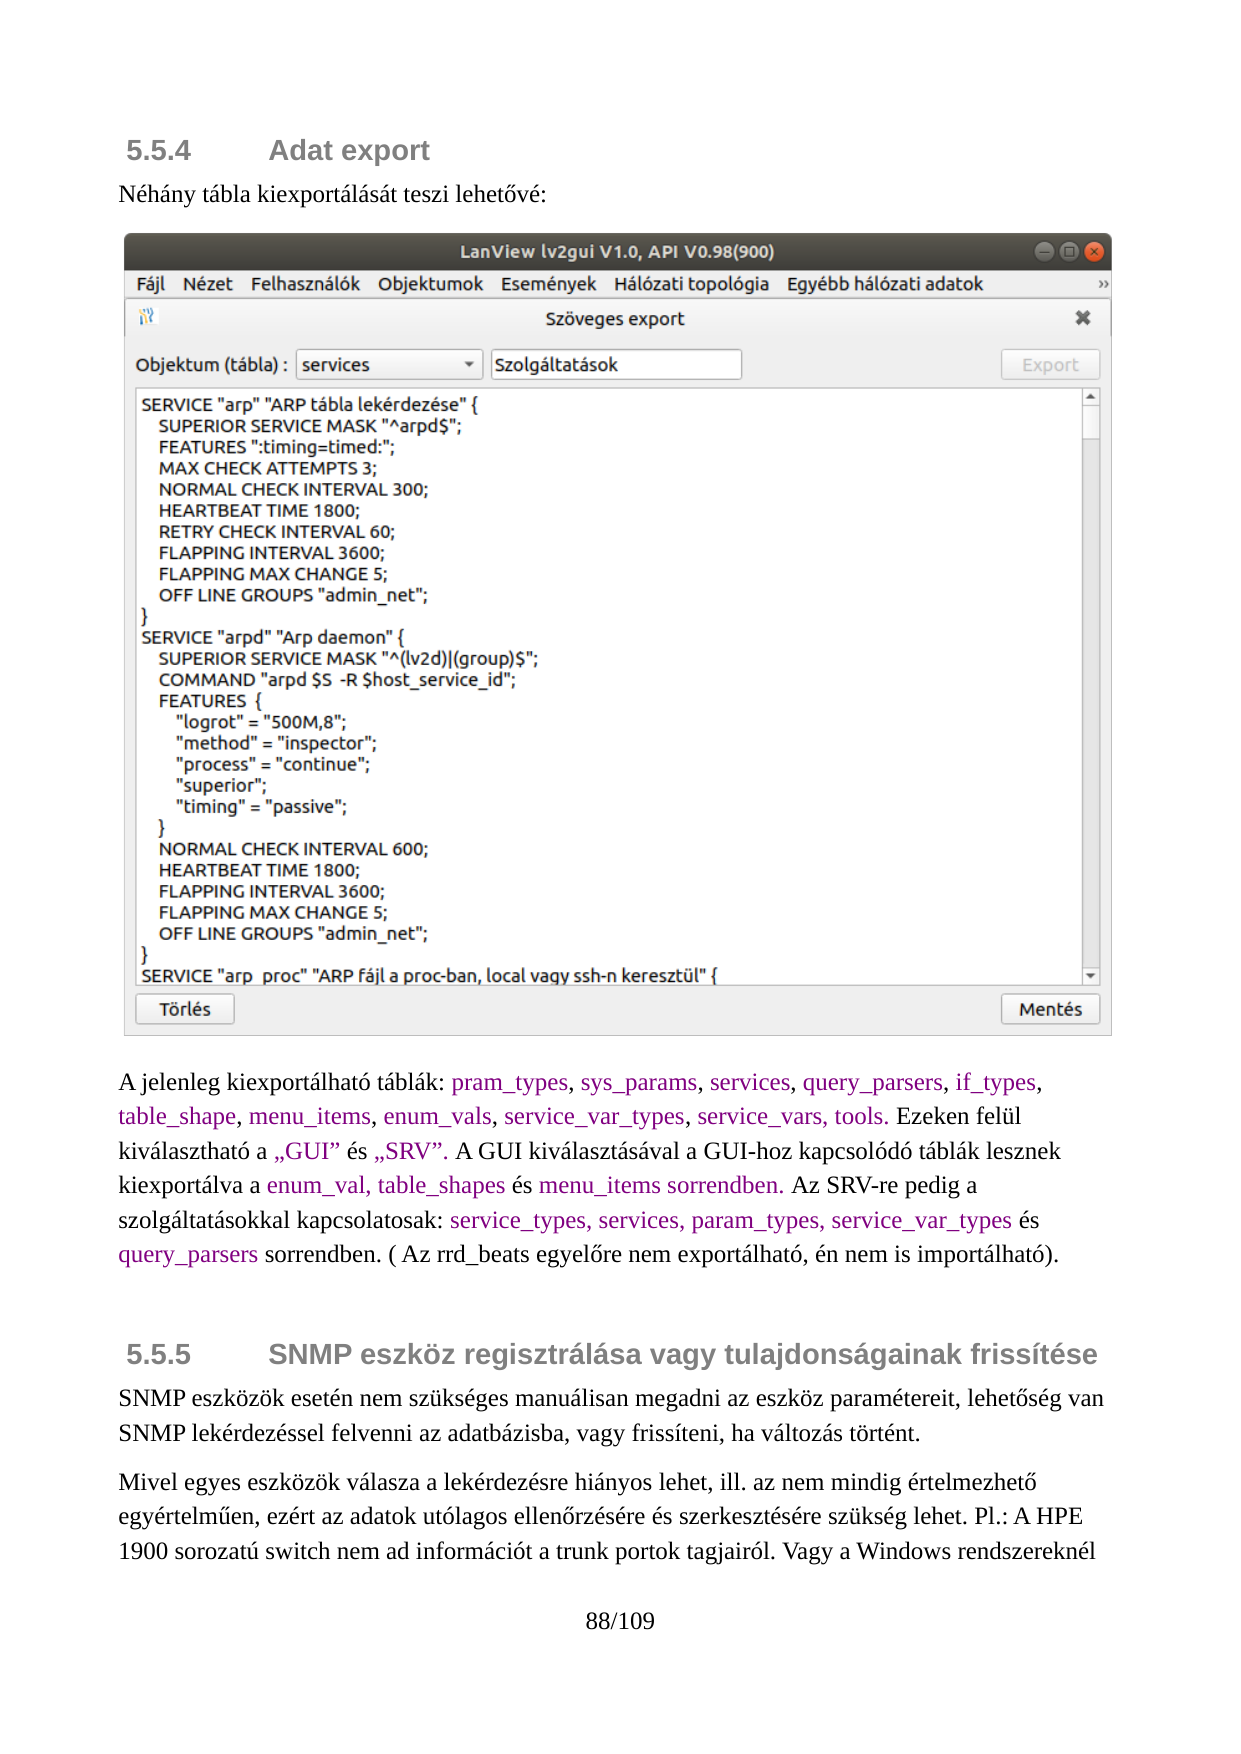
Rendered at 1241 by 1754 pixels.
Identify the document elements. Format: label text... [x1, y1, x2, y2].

text Néhány tábla kiexportálását teszi lehetővé: [118, 179, 1122, 207]
text Mivel egyes eszközök válasza a lekérdezésre hiányos lehet, ill. az nem mindig értelmezhető egyértelműen, ezért az adatok utólagos ellenőrzésére és szerkesztésére szükség lehet. Pl.: A HPE 1900 sorozatú switch nem ad információt a trunk portok tagjairól. Vagy a Windows rendszereknél [118, 1467, 1122, 1565]
text A jelenleg kiexportálható táblák: PRAM_TYPES, SYS_PARAMS, SERVICES, QUERY_PARSERS, IF_TYPES, TABLE_SHAPE, MENU_ITEMS, ENUM_VALS, SERVICE_VAR_TYPES, SERVICE_VARS, tools. Ezeken felül kiválasztható a „GUI” és „SRV”. A GUI kiválasztásával a GUI-hoz kapcsolódó táblák lesznek kiexportálva a enum_val, table_shapes és menu_items sorrendben. Az SRV-re pedig a szolgáltatásokkal kapcsolatosak: service_types, services, param_types, service_var_types és query_parsers sorrendben. ( Az rrd_beats egyelőre nem exportálható, én nem is importálható). [118, 1067, 1122, 1268]
picture [118, 227, 1123, 1047]
subtitle Adat export [118, 133, 1122, 166]
subtitle SNMP eszköz regisztrálása vagy tulajdonságainak frissítése [118, 1337, 1122, 1371]
text SNMP eszközök esetén nem szükséges manuálisan megadni az eszköz paramétereit, lehetőség van SNMP lekérdezéssel felvenni az adatbázisba, vagy frissíteni, ha változás történt. [118, 1383, 1122, 1447]
